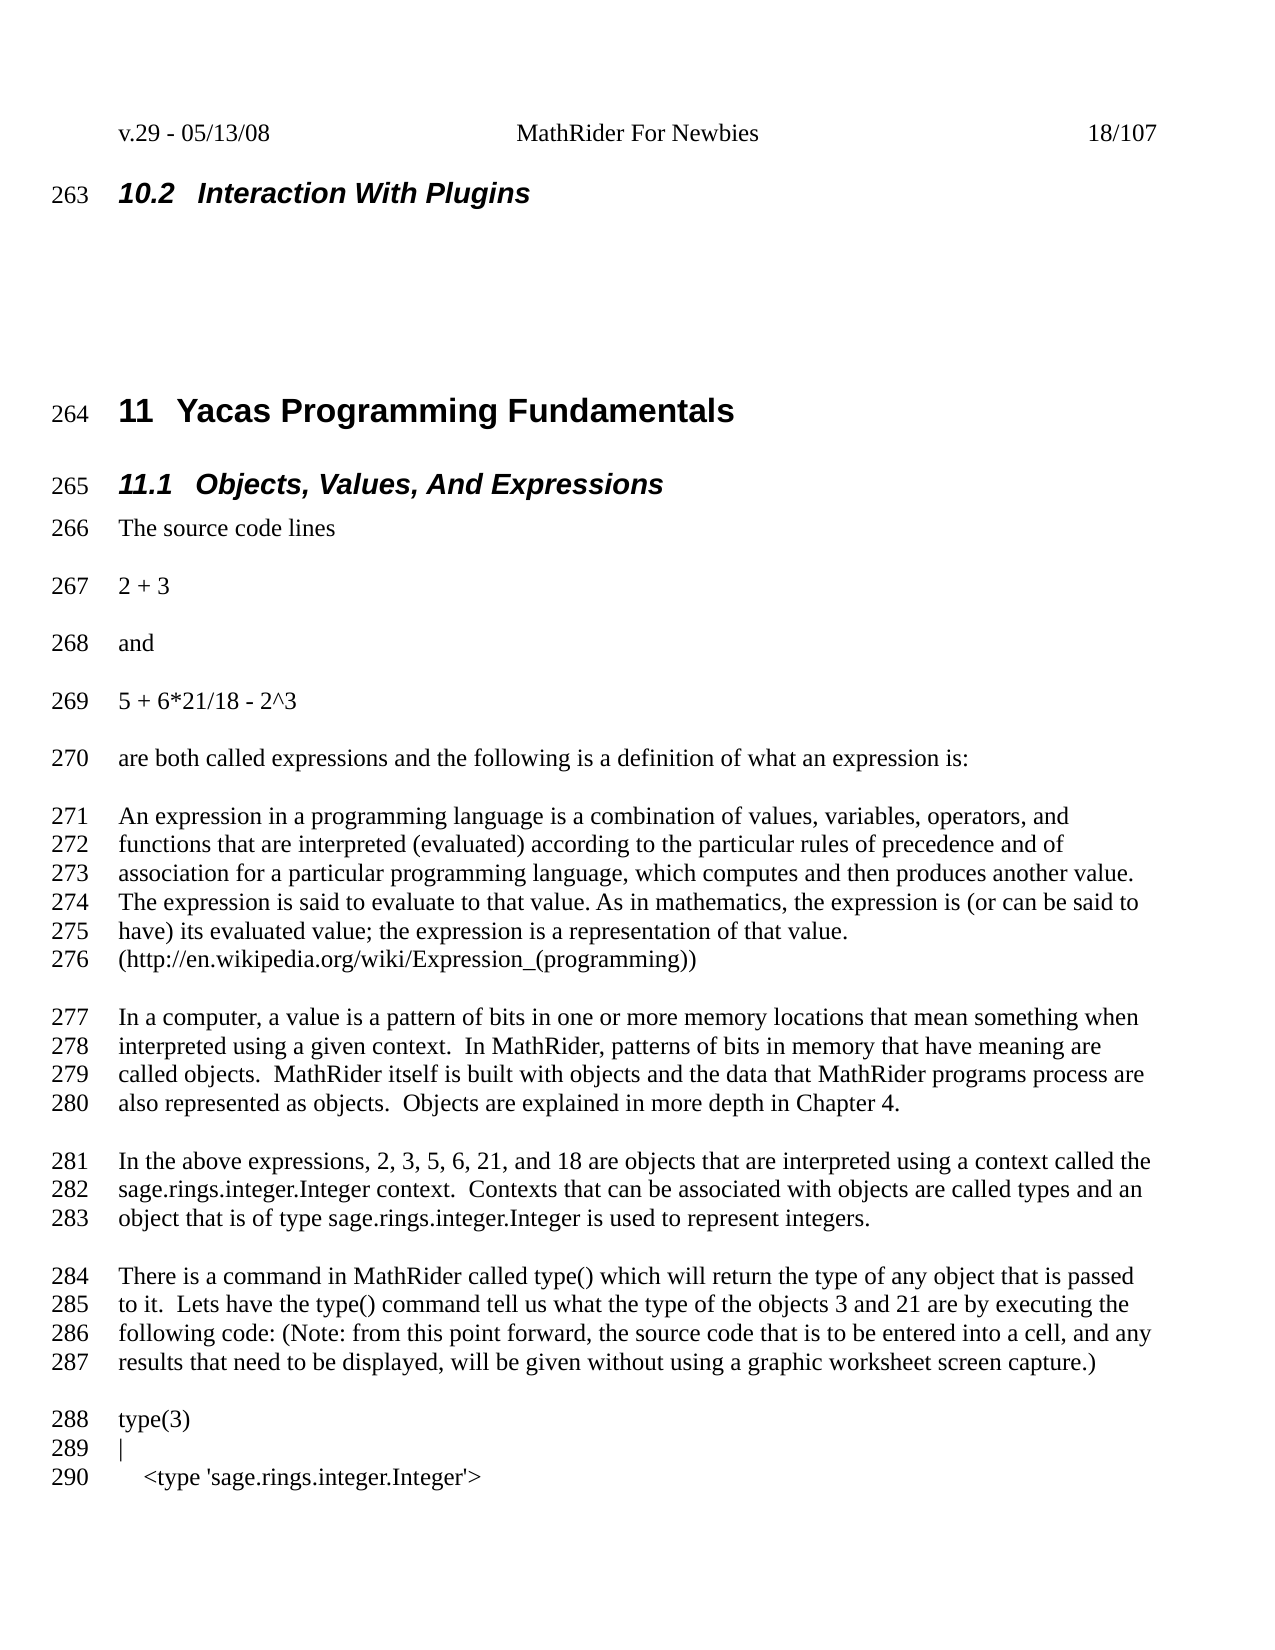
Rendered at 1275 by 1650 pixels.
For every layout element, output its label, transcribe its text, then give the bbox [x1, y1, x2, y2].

text 5 + 6*21/18 - 2^3 [118, 686, 1157, 714]
text 2 + 3 [118, 571, 1157, 599]
subtitle Yacas Programming Fundamentals [118, 391, 1157, 430]
text The source code lines [118, 513, 1157, 542]
text <type 'sage.rings.integer.Integer'> [118, 1462, 1157, 1491]
text and [118, 628, 1157, 657]
text There is a command in MathRider called type() which will return the type of any object that is passed to it. Lets have the type() command tell us what the type of the objects 3 and 21 are by executing the following code: (Note: from this point forward, the source code that is to be entered into a cell, and any results that need to be displayed, will be given without using a graphic worksheet screen capture.) [118, 1261, 1157, 1376]
text are both called expressions and the following is a definition of what an expression is: [118, 743, 1157, 772]
text type(3) [118, 1404, 1157, 1433]
text In the above expressions, 2, 3, 5, 6, 21, and 18 are objects that are interpreted using a context called the sage.rings.integer.Integer context. Contexts that can be associated with objects are called types and an object that is of type sage.rings.integer.Integer is used to represent integers. [118, 1146, 1157, 1232]
subtitle Objects, Values, And Expressions [118, 467, 1157, 501]
text In a computer, a value is a pattern of bits in one or more memory locations that mean something when interpreted using a given context. In MathRider, patterns of bits in memory that have meaning are called objects. MathRider itself is built with objects and the data that MathRider programs process are also represented as objects. Objects are explained in more depth in Chapter 4. [118, 1002, 1157, 1117]
text | [118, 1433, 1157, 1462]
text An expression in a programming language is a combination of values, variables, operators, and functions that are interpreted (evaluated) according to the particular rules of precedence and of association for a particular programming language, which computes and then produces another value. The expression is said to evaluate to that value. As in mathematics, the expression is (or can be said to have) its evaluated value; the expression is a representation of that value. (http://en.wikipedia.org/wiki/Expression_(programming)) [118, 801, 1157, 973]
subtitle Interaction With Plugins [118, 176, 1157, 210]
